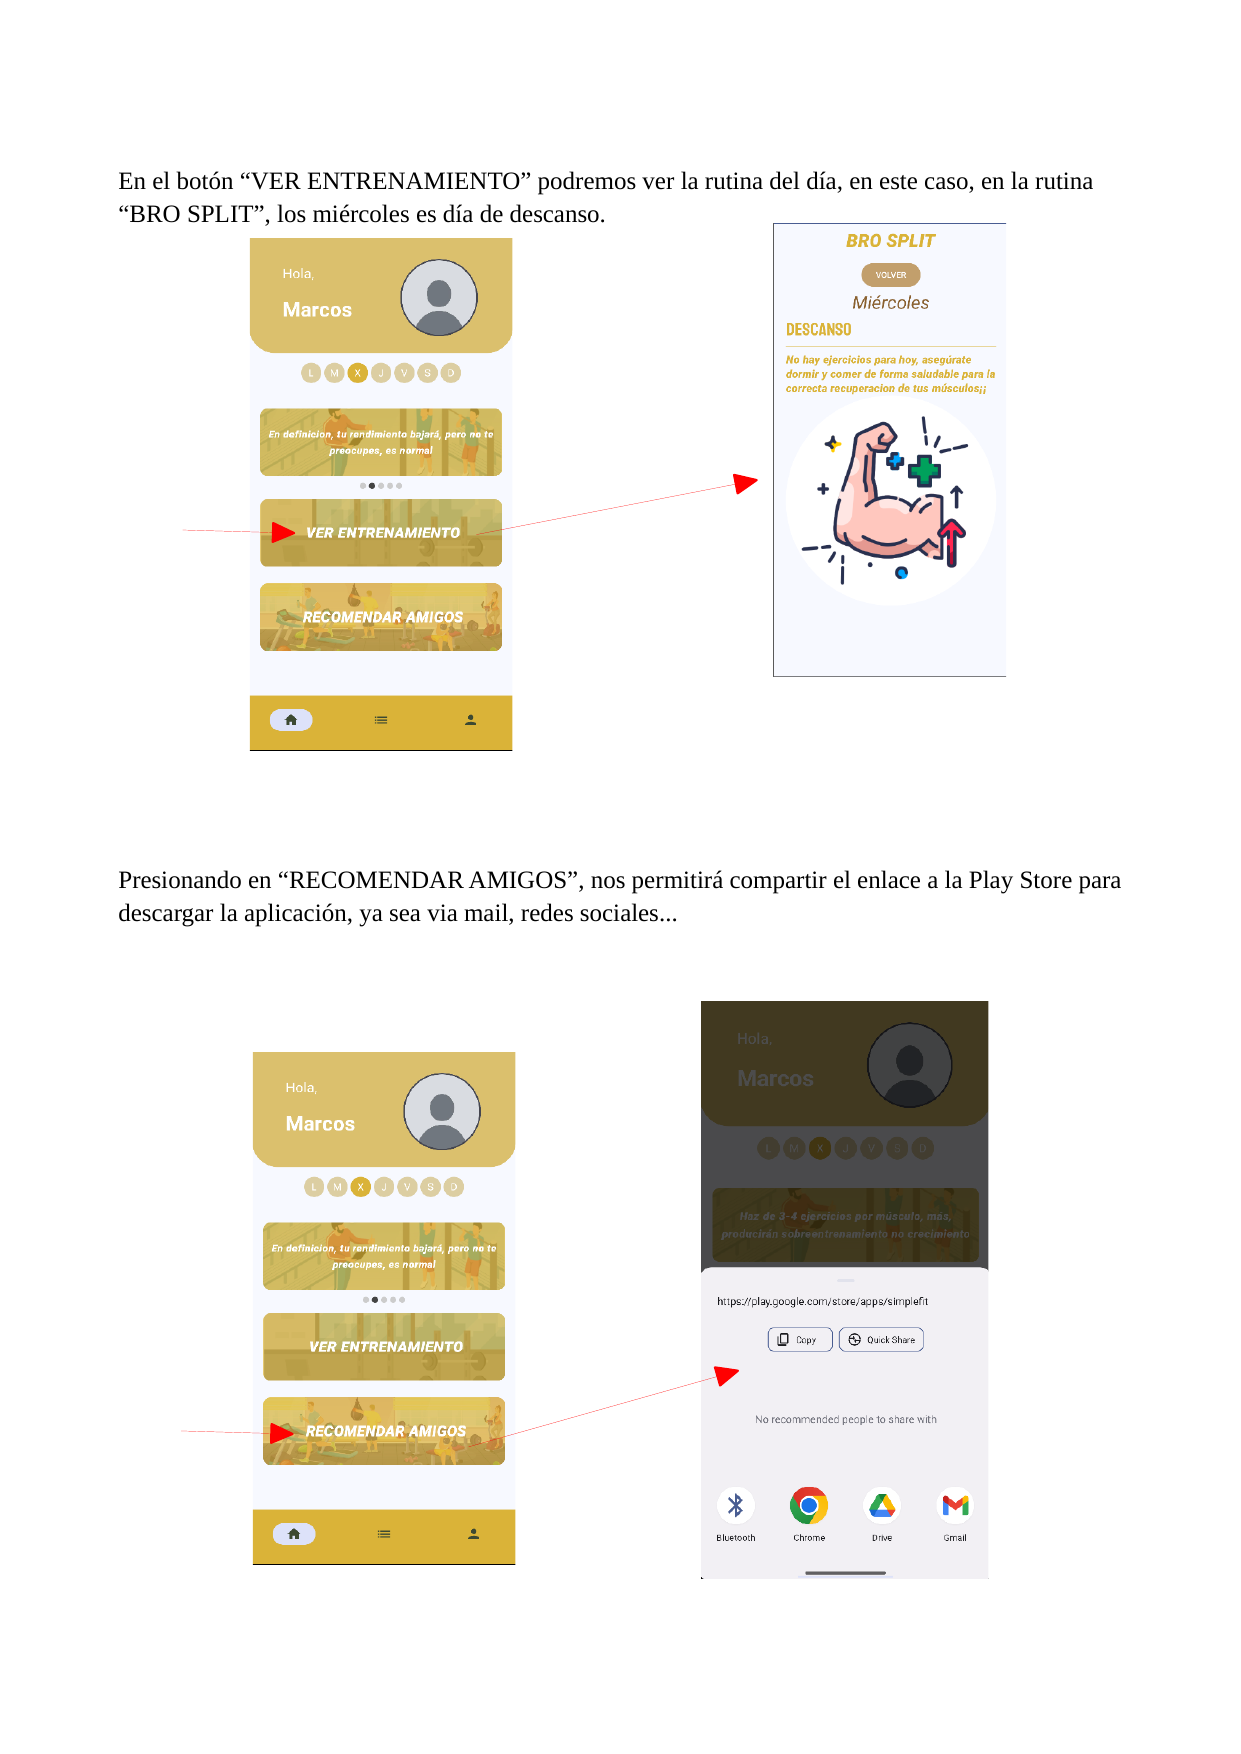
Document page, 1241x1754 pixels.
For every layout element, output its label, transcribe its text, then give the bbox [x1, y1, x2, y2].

picture [701, 1001, 989, 1579]
picture [249, 238, 513, 751]
text Presionando en “RECOMENDAR AMIGOS”, nos permitirá compartir el enlace a la Play Store para descargar la aplicación, ya sea via mail, redes sociales... [118, 865, 1122, 927]
text En el botón “VER ENTRENAMIENTO” podremos ver la rutina del día, en este caso, en la rutina “BRO SPLIT”, los miércoles es día de descanso. [118, 166, 1122, 227]
picture [252, 1052, 516, 1565]
picture [773, 223, 1007, 677]
